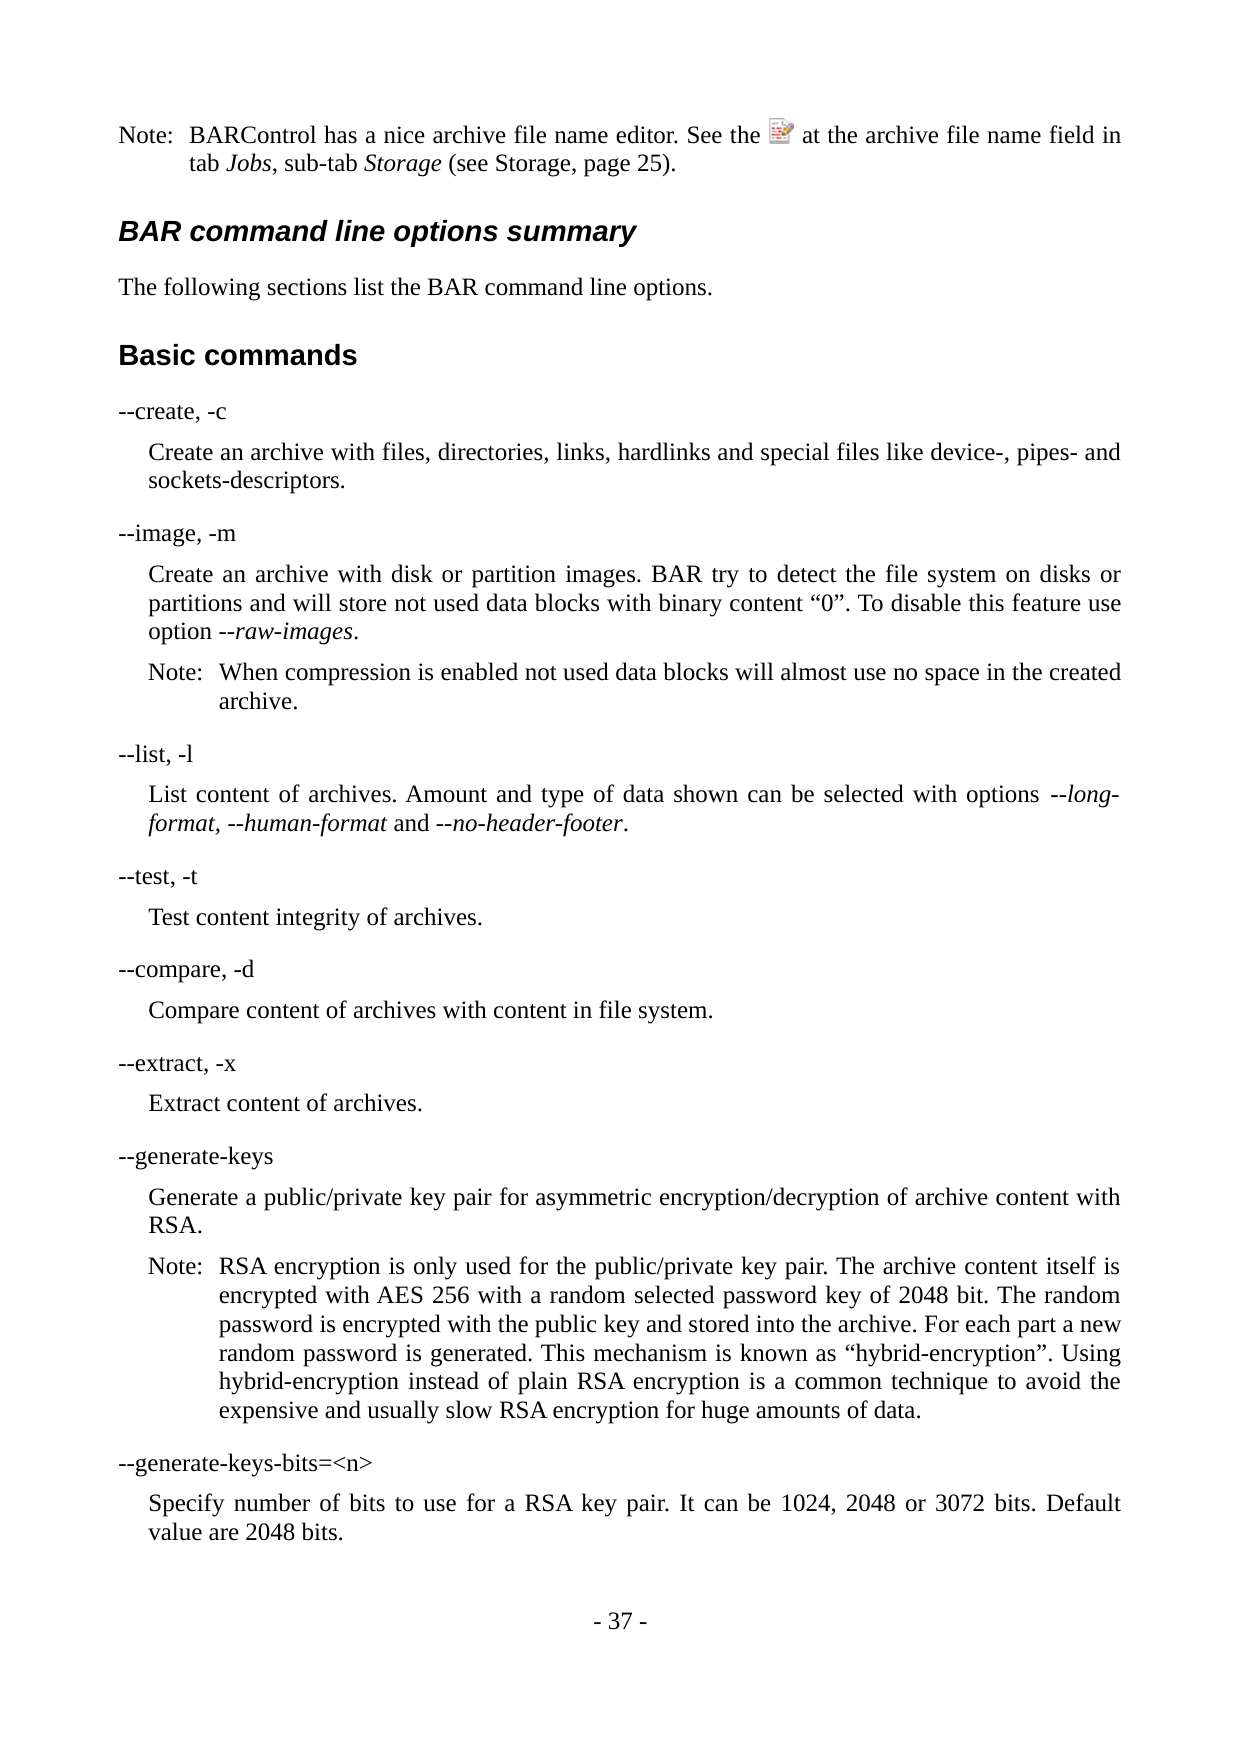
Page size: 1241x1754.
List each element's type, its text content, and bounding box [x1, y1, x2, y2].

subtitle Basic commands [118, 338, 1122, 372]
text Create an archive with disk or partition images. BAR try to detect the file system on disks or partitions and will store not used data blocks with binary content “0”. To disable this feature use option ‑‑raw-images. [148, 559, 1122, 645]
text The following sections list the BAR command line options. [118, 272, 1122, 301]
title --create, -c [118, 396, 1122, 425]
text Note: When compression is enabled not used data blocks will almost use no space in the created archive. [148, 657, 1122, 715]
text Specify number of bits to use for a RSA key pair. It can be 1024, 2048 or 3072 bits. Default value are 2048 bits. [148, 1488, 1122, 1546]
title --list, -l [118, 739, 1122, 767]
text Compare content of archives with content in file system. [148, 995, 1122, 1024]
text Extract content of archives. [148, 1088, 1122, 1117]
text Generate a public/private key pair for asymmetric encryption/decryption of archive content with RSA. [148, 1182, 1122, 1239]
text Note: RSA encryption is only used for the public/private key pair. The archive content itself is encrypted with AES 256 with a random selected password key of 2048 bit. The random password is encrypted with the public key and stored into the archive. For each part a new random password is generated. This mechanism is known as “hybrid-encryption”. Using hybrid-encryption instead of plain RSA encryption is a common technique to avoid the expensive and usually slow RSA encryption for huge amounts of data. [148, 1251, 1122, 1424]
text Note: BARControl has a nice archive file name editor. See the at the archive file name field in tab Jobs, sub-tab Storage (see Storage, page 25). [118, 118, 1122, 177]
title --generate-keys-bits=<n> [118, 1448, 1122, 1477]
title --generate-keys [118, 1141, 1122, 1170]
text Create an archive with files, directories, links, hardlinks and special files like device-, pipes- and sockets-descriptors. [148, 437, 1122, 494]
title --compare, -d [118, 954, 1122, 983]
title --image, -m [118, 518, 1122, 547]
subtitle BAR command line options summary [118, 214, 1122, 248]
title --test, -t [118, 861, 1122, 889]
title --extract, -x [118, 1048, 1122, 1076]
text Test content integrity of archives. [148, 902, 1122, 930]
picture [769, 118, 795, 144]
text List content of archives. Amount and type of data shown can be selected with options ‑‑long-format, ‑‑human-format and ‑‑no-header-footer. [148, 779, 1122, 837]
